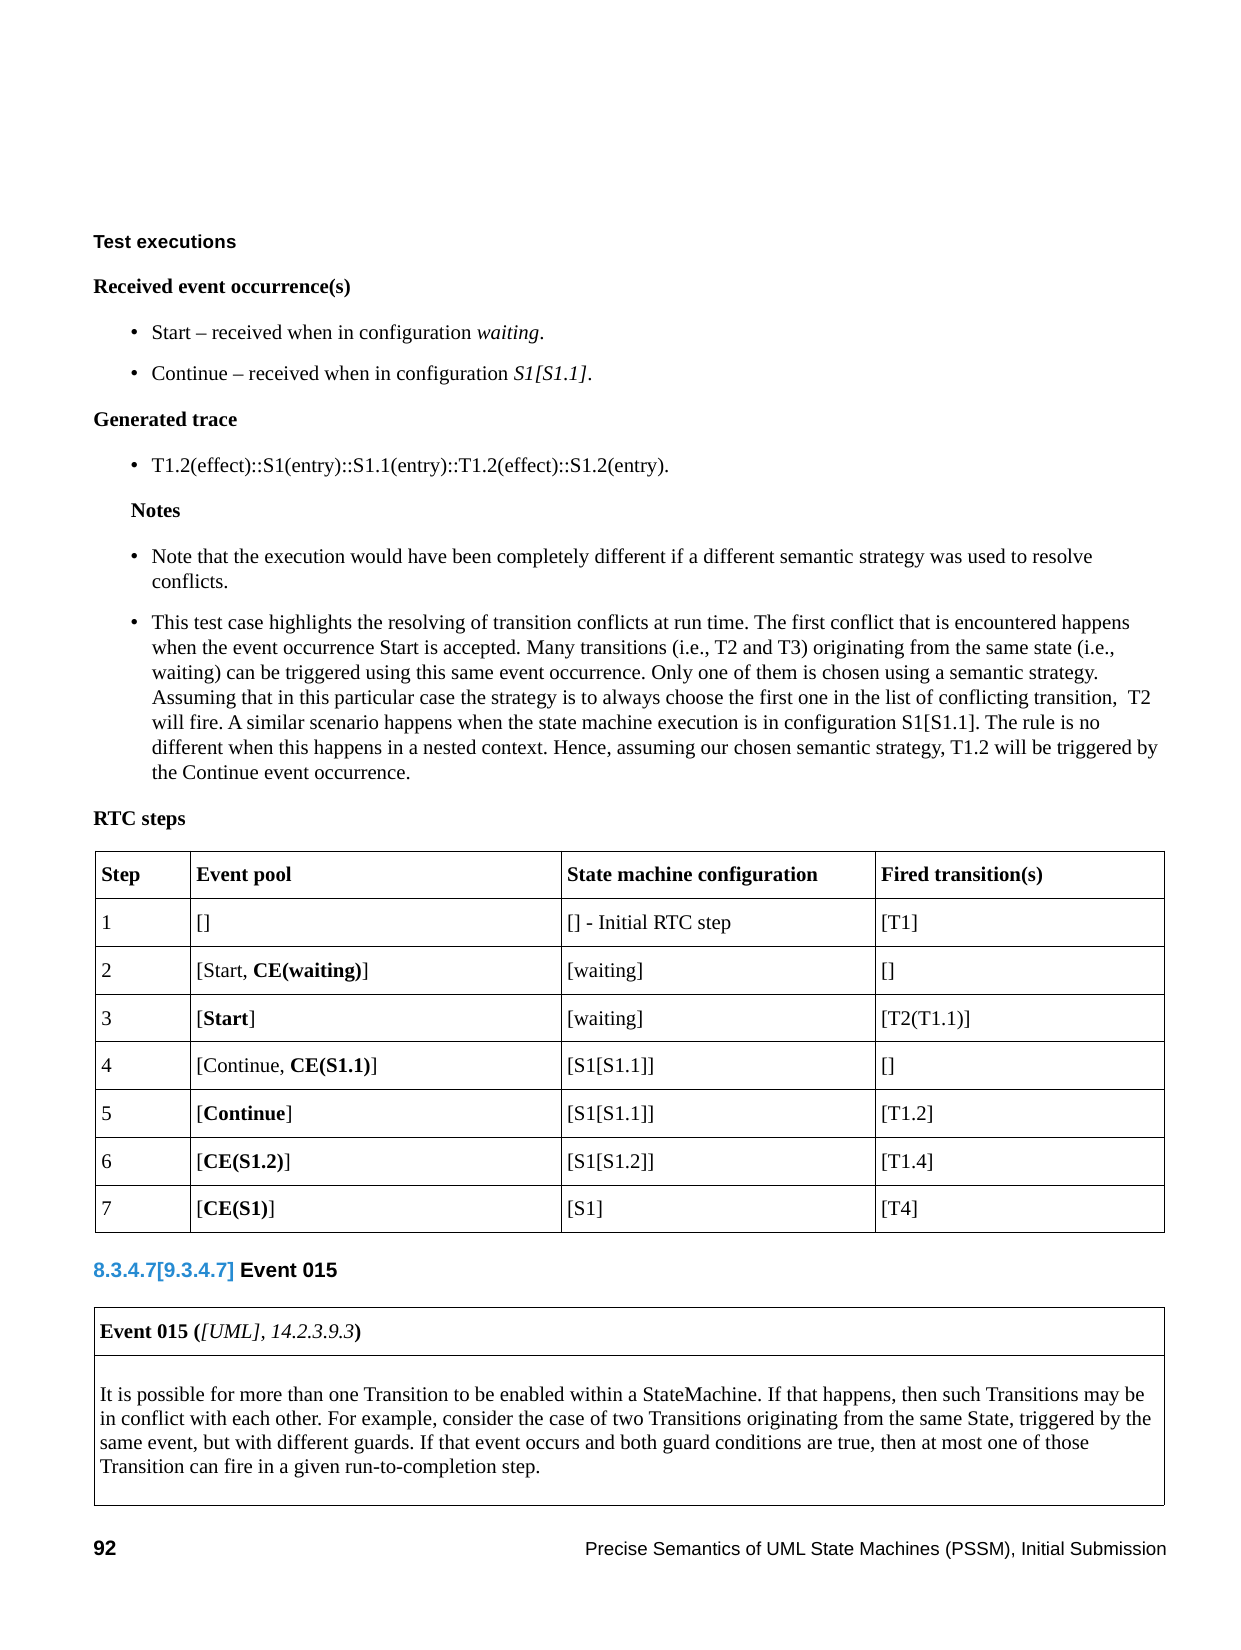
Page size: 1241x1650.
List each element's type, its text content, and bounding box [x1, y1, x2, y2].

table_cell 4 [96, 1042, 190, 1089]
list Start – received when in configuration waiting. [131, 319, 1164, 344]
subtitle Test executions [93, 231, 1164, 253]
table_cell 7 [96, 1186, 190, 1232]
table_header Fired transition(s) [876, 852, 1164, 898]
table_cell [waiting] [562, 995, 875, 1041]
subtitle Event 015 [93, 1257, 1164, 1282]
table_cell [] - Initial RTC step [562, 899, 875, 946]
table_cell [T4] [876, 1186, 1164, 1232]
table_cell 1 [96, 899, 190, 946]
table_cell [T1.2] [876, 1090, 1164, 1137]
text Received event occurrence(s) [93, 274, 1164, 298]
table_header Event pool [191, 852, 561, 898]
table_cell [S1[S1.1]] [562, 1042, 875, 1089]
table_cell [Start] [191, 995, 561, 1041]
table_cell [] [876, 947, 1164, 994]
table_cell 2 [96, 947, 190, 994]
table_cell It is possible for more than one Transition to be enabled within a StateMachine. If that happens, then such Transitions may be in conflict with each other. For example, consider the case of two Transitions originating from the same State, triggered by the same event, but with different guards. If that event occurs and both guard conditions are true, then at most one of those Transition can fire in a given run-to-completion step. [95, 1356, 1164, 1505]
text Generated trace [93, 406, 1164, 431]
table_header Step [96, 852, 190, 898]
list This test case highlights the resolving of transition conflicts at run time. The first conflict that is encountered happens when the event occurrence Start is accepted. Many transitions (i.e., T2 and T3) originating from the same state (i.e., waiting) can be triggered using this same event occurrence. Only one of them is chosen using a semantic strategy. Assuming that in this particular case the strategy is to always choose the first one in the list of conflicting transition, T2 will fire. A similar scenario happens when the state machine execution is in configuration S1[S1.1]. The rule is no different when this happens in a nested context. Hence, assuming our chosen semantic strategy, T1.2 will be triggered by the Continue event occurrence. [131, 609, 1164, 784]
list T1.2(effect)::S1(entry)::S1.1(entry)::T1.2(effect)::S1.2(entry). [131, 452, 1164, 477]
table_cell [] [191, 899, 561, 946]
table_header State machine configuration [562, 852, 875, 898]
table_cell [S1[S1.2]] [562, 1138, 875, 1184]
table_cell [Continue] [191, 1090, 561, 1137]
table_header Event 015 ([UML], 14.2.3.9.3) [95, 1308, 1164, 1355]
list Continue – received when in configuration S1[S1.1]. [131, 360, 1164, 385]
table_cell [waiting] [562, 947, 875, 994]
table_cell [T1] [876, 899, 1164, 946]
table_cell [S1[S1.1]] [562, 1090, 875, 1137]
table_cell [CE(S1.2)] [191, 1138, 561, 1184]
table_cell 5 [96, 1090, 190, 1137]
table_cell [] [876, 1042, 1164, 1089]
table_cell [S1] [562, 1186, 875, 1232]
table_cell [Start, CE(waiting)] [191, 947, 561, 994]
text RTC steps [93, 805, 1164, 829]
table_cell 6 [96, 1138, 190, 1184]
text Notes [131, 498, 1164, 522]
table_cell [T2(T1.1)] [876, 995, 1164, 1041]
table_cell [T1.4] [876, 1138, 1164, 1184]
list Note that the execution would have been completely different if a different semantic strategy was used to resolve conflicts. [131, 543, 1164, 593]
table_cell [CE(S1)] [191, 1186, 561, 1232]
table_cell 3 [96, 995, 190, 1041]
table_cell [Continue, CE(S1.1)] [191, 1042, 561, 1089]
